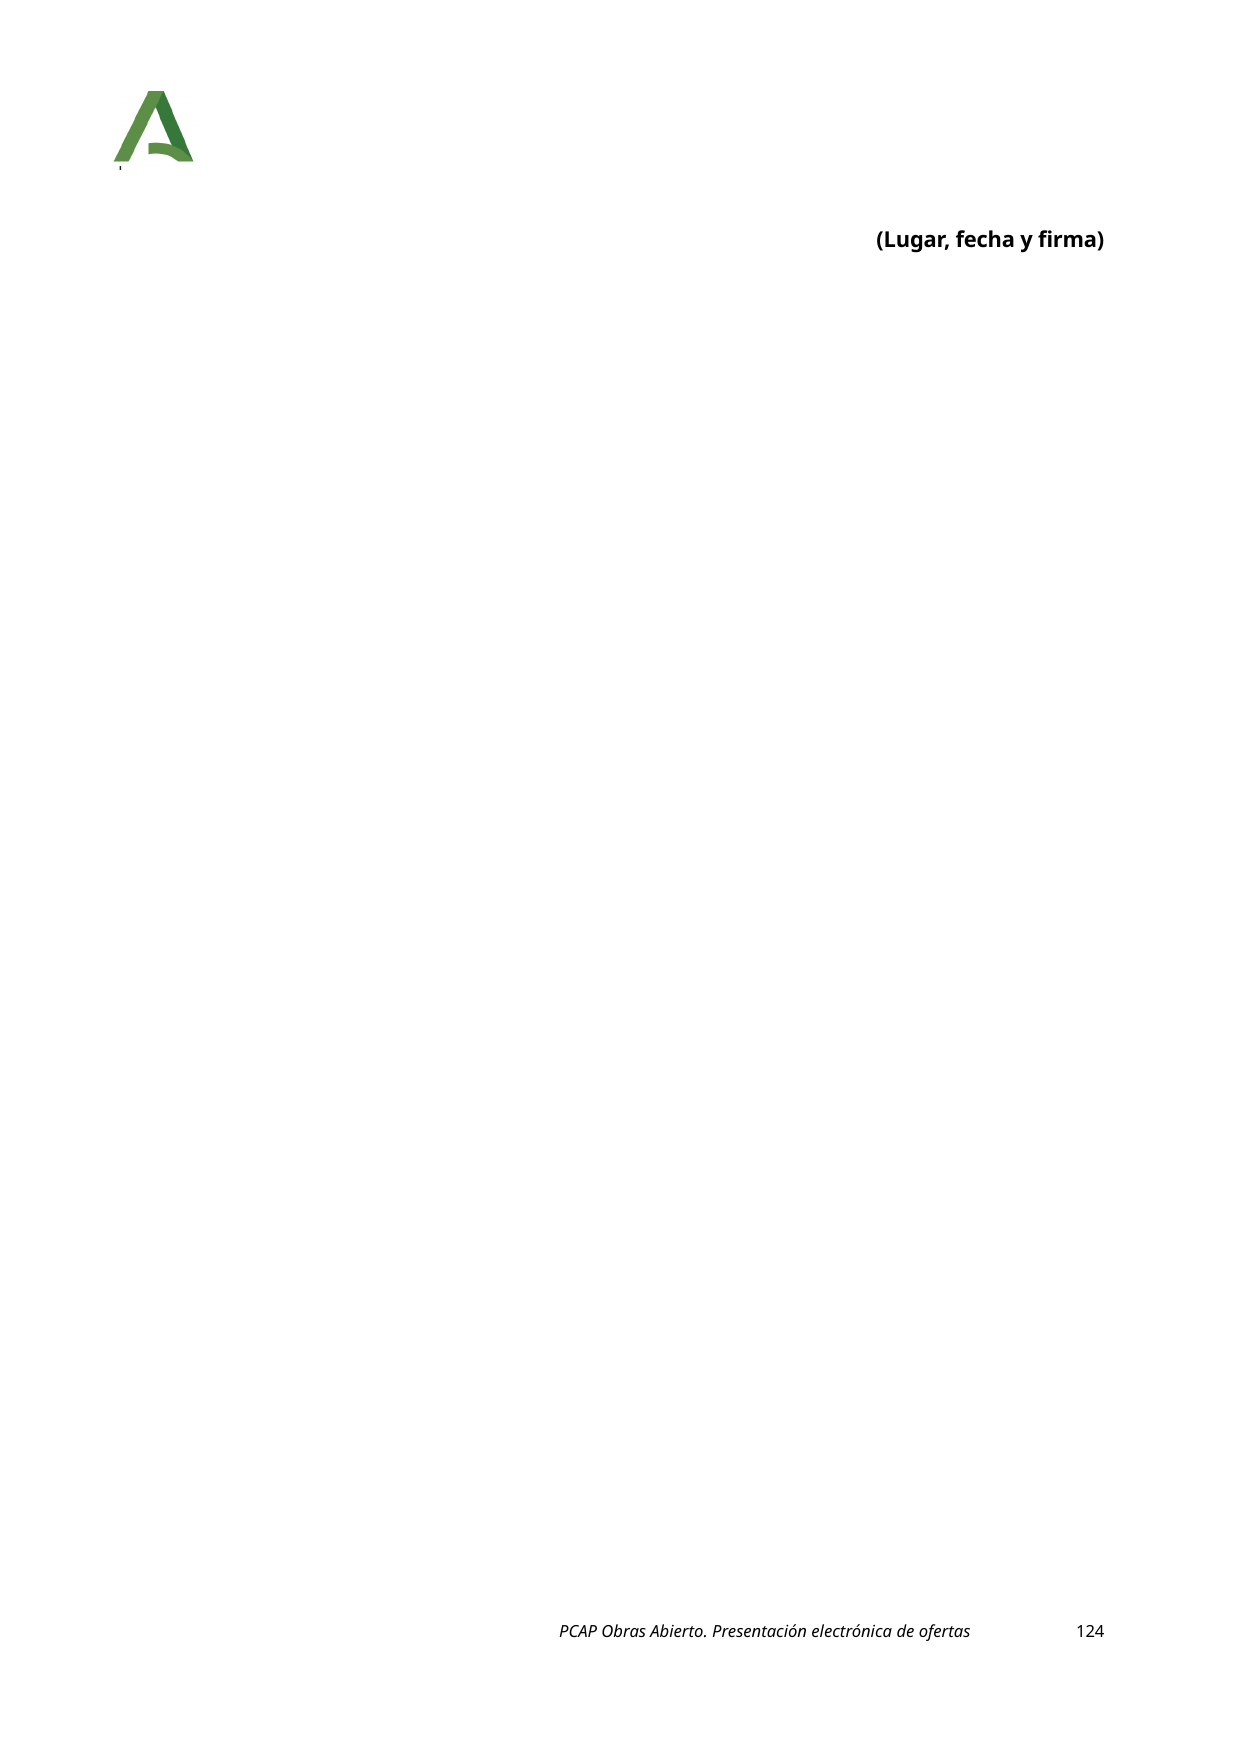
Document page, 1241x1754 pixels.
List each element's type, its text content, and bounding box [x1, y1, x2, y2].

text (Lugar, fecha y firma) [118, 224, 1104, 254]
picture [109, 86, 198, 166]
